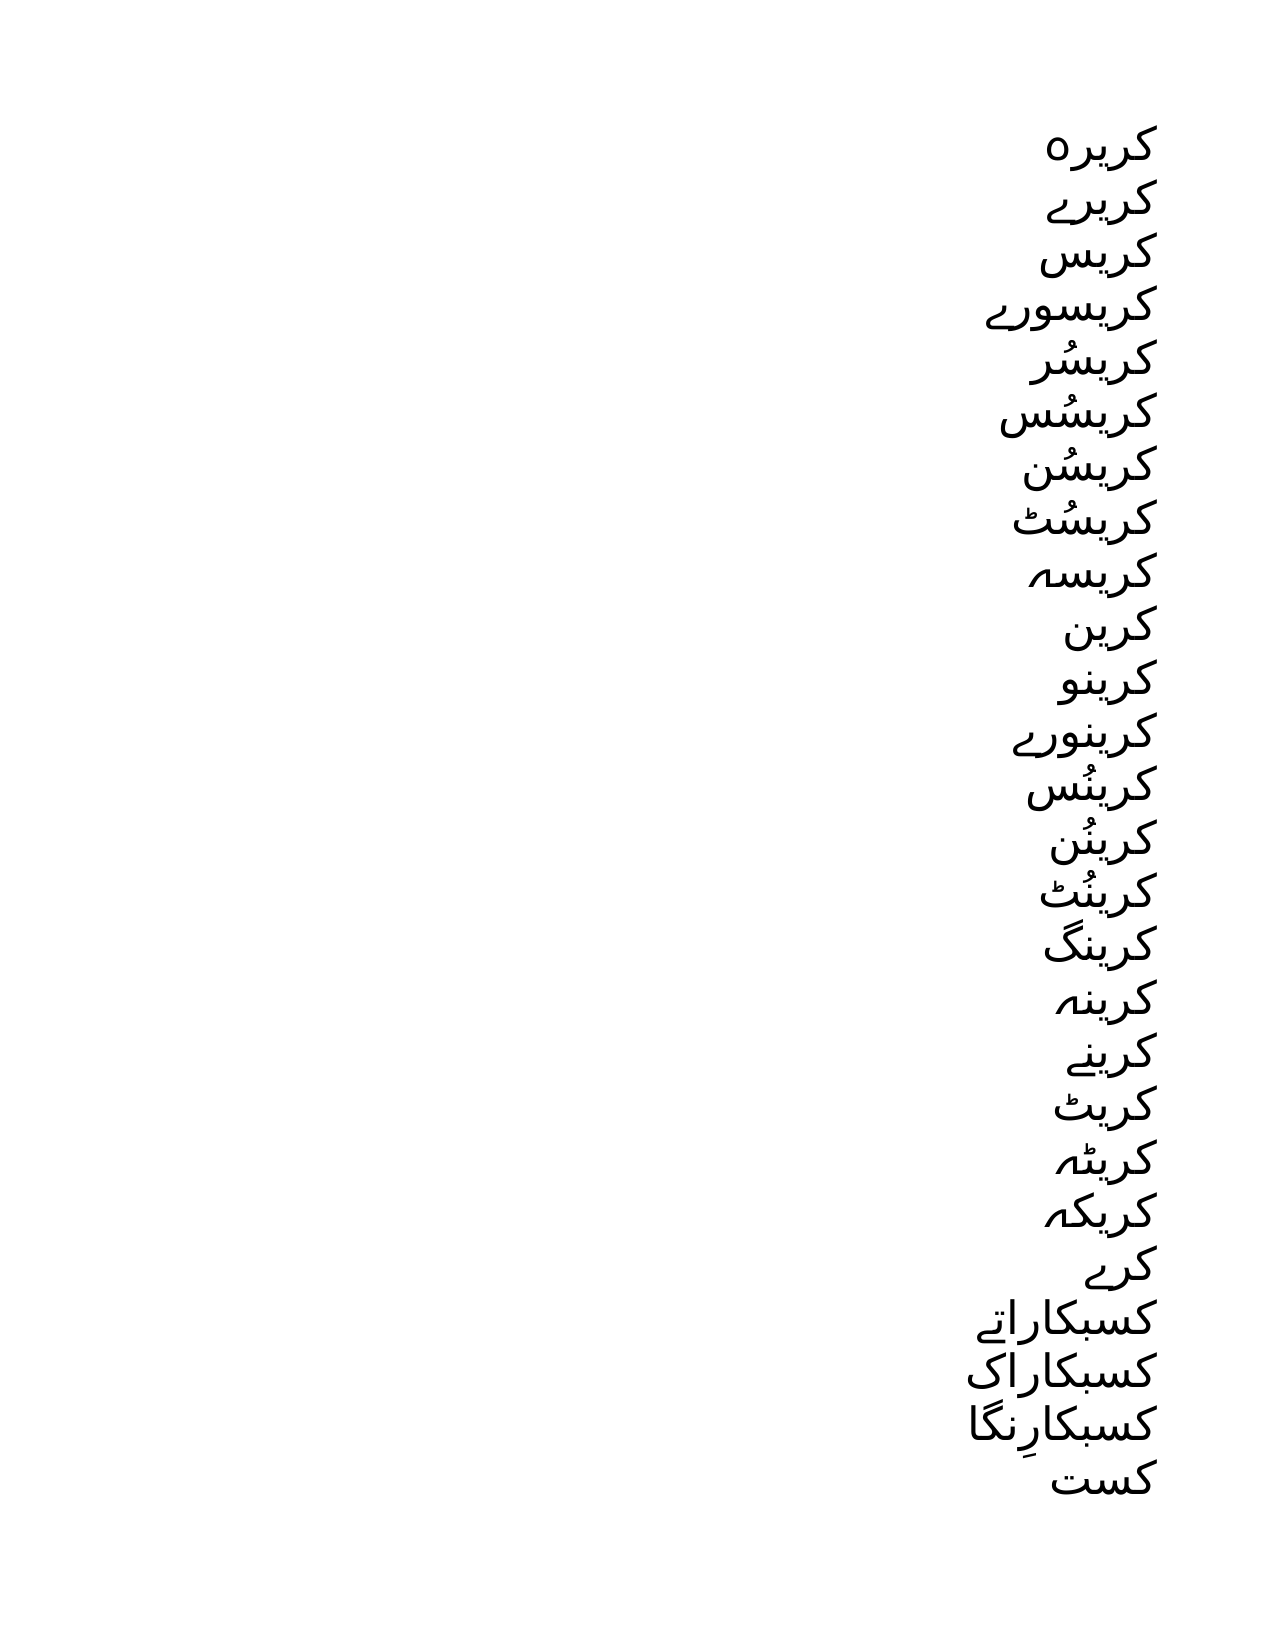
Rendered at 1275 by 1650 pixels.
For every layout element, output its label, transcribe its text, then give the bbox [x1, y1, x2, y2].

text کرینو [118, 651, 1157, 705]
text کریس [118, 225, 1157, 278]
text کریسُر [118, 331, 1157, 385]
text کست [118, 1451, 1157, 1505]
text کسب​کارِنگا [118, 1398, 1157, 1451]
text کریسُن [118, 438, 1157, 491]
text کریسورے [118, 278, 1157, 331]
text کریسُٹ [118, 491, 1157, 545]
text کرین [118, 598, 1157, 651]
text کسب​کاراتے [118, 1291, 1157, 1345]
text کریٹہ [118, 1131, 1157, 1185]
text کرے [118, 1238, 1157, 1291]
text کرینُس [118, 758, 1157, 811]
text کرینورے [118, 705, 1157, 758]
text کریرے [118, 171, 1157, 225]
text کریسُس [118, 385, 1157, 438]
text کریرہ [118, 118, 1157, 171]
text کرینے [118, 1025, 1157, 1078]
text کریسہ [118, 545, 1157, 598]
text کریٹ [118, 1078, 1157, 1131]
text کریکہ [118, 1185, 1157, 1238]
text کرینُٹ [118, 865, 1157, 918]
text کرینہ [118, 971, 1157, 1025]
text کرینُن [118, 811, 1157, 865]
text کرینگ [118, 918, 1157, 971]
text کسب​کاراک [118, 1345, 1157, 1398]
